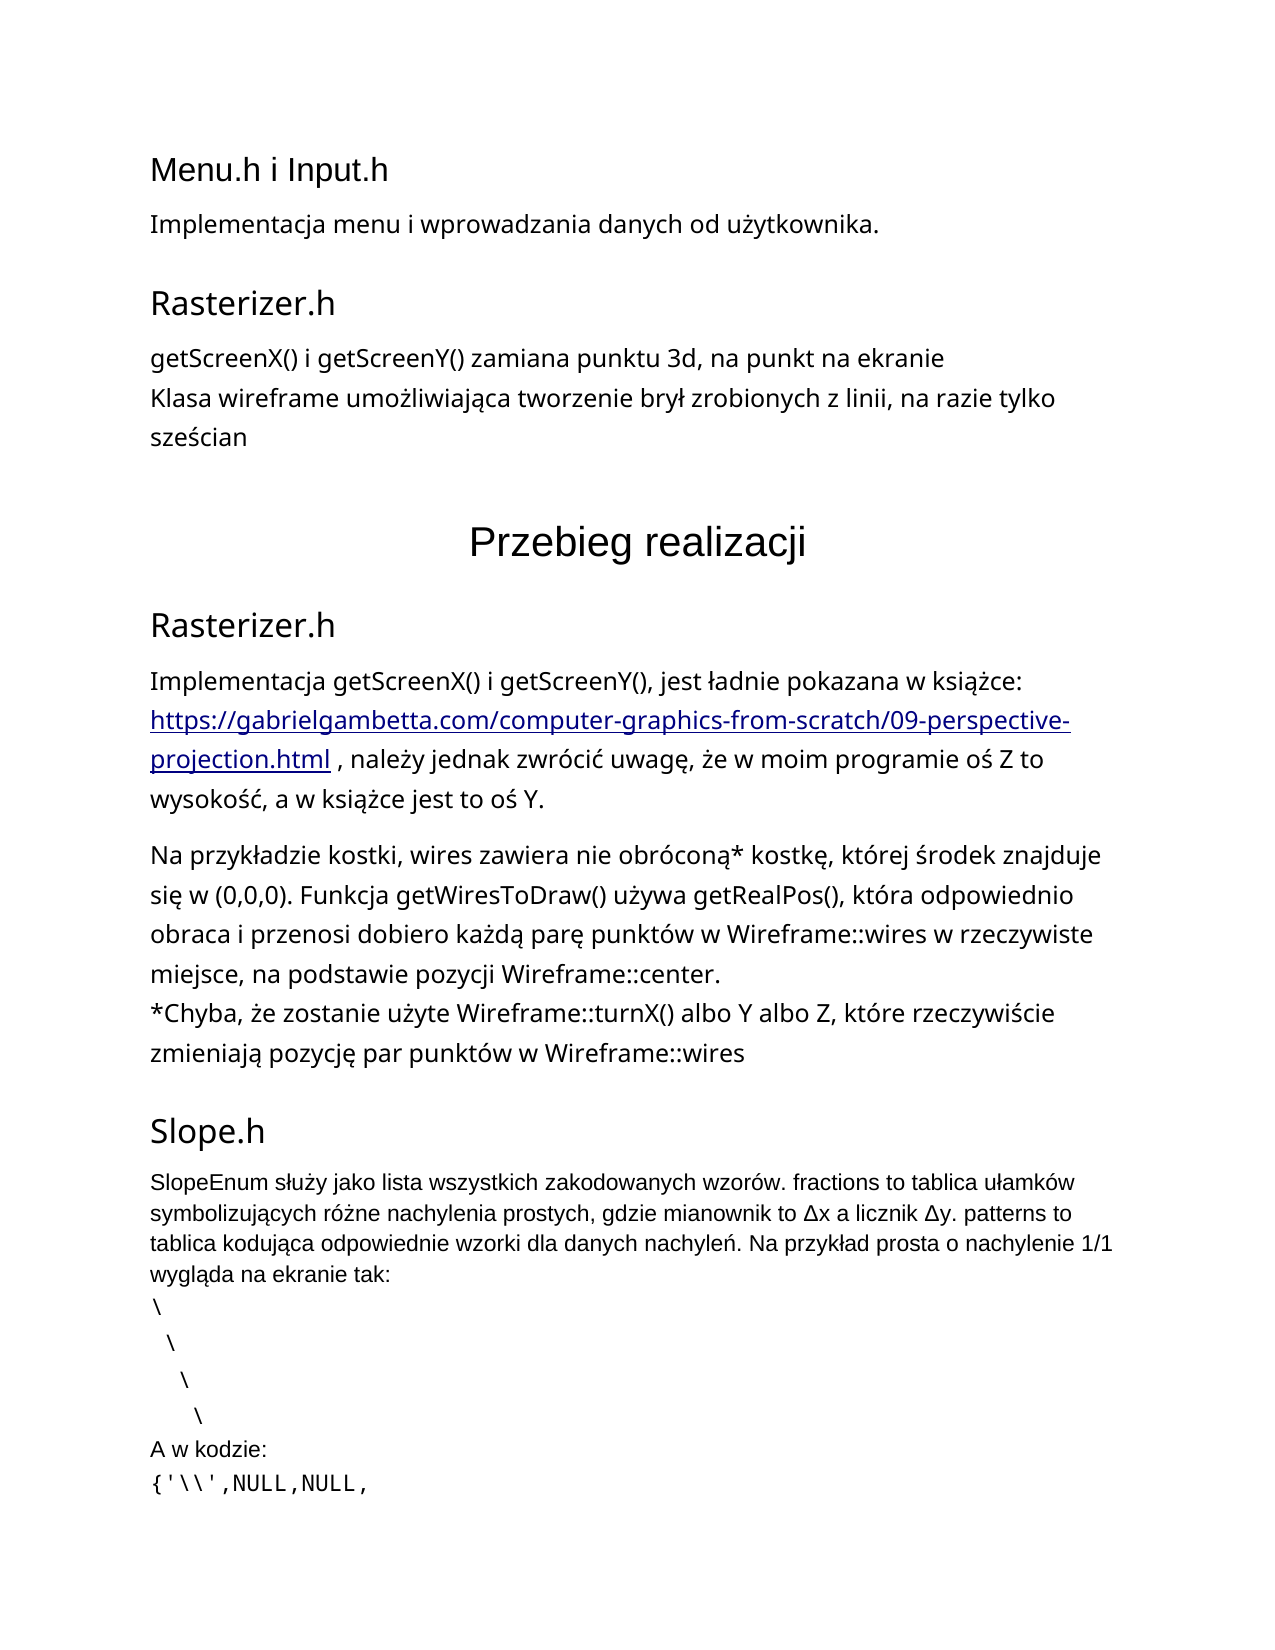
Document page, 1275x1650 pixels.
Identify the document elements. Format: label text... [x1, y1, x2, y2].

text Na przykładzie kostki, wires zawiera nie obróconą* kostkę, której środek znajduje się w (0,0,0). Funkcja getWiresToDraw() używa getRealPos(), która odpowiednio obraca i przenosi dobiero każdą parę punktów w Wireframe::wires w rzeczywiste miejsce, na podstawie pozycji Wireframe::center. *Chyba, że zostanie użyte Wireframe::turnX() albo Y albo Z, które rzeczywiście zmieniają pozycję par punktów w Wireframe::wires [150, 838, 1125, 1069]
text SlopeEnum służy jako lista wszystkich zakodowanych wzorów. fractions to tablica ułamków symbolizujących różne nachylenia prostych, gdzie mianownik to Δx a licznik Δy. patterns to tablica kodująca odpowiednie wzorki dla danych nachyleń. Na przykład prosta o nachylenie 1/1 wygląda na ekranie tak: [150, 1169, 1125, 1287]
text Implementacja getScreenX() i getScreenY(), jest ładnie pokazana w książce: https://gabrielgambetta.com/computer-graphics-from-scratch/09-perspective-projection.html , należy jednak zwrócić uwagę, że w moim programie oś Z to wysokość, a w książce jest to oś Y. [150, 663, 1125, 816]
subtitle Rasterizer.h [150, 602, 1125, 648]
text \ \ \ \ [150, 1291, 1125, 1431]
subtitle Slope.h [150, 1108, 1125, 1153]
subtitle Rasterizer.h [150, 280, 1125, 325]
text getScreenX() i getScreenY() zamiana punktu 3d, na punkt na ekranie Klasa wireframe umożliwiająca tworzenie brył zrobionych z linii, na razie tylko sześcian [150, 341, 1125, 454]
text A w kodzie: {'\\',NULL,NULL, [150, 1436, 1125, 1499]
subtitle Menu.h i Input.h [150, 150, 1125, 188]
text Implementacja menu i wprowadzania danych od użytkownika. [150, 207, 1125, 241]
subtitle Przebieg realizacji [150, 518, 1125, 566]
